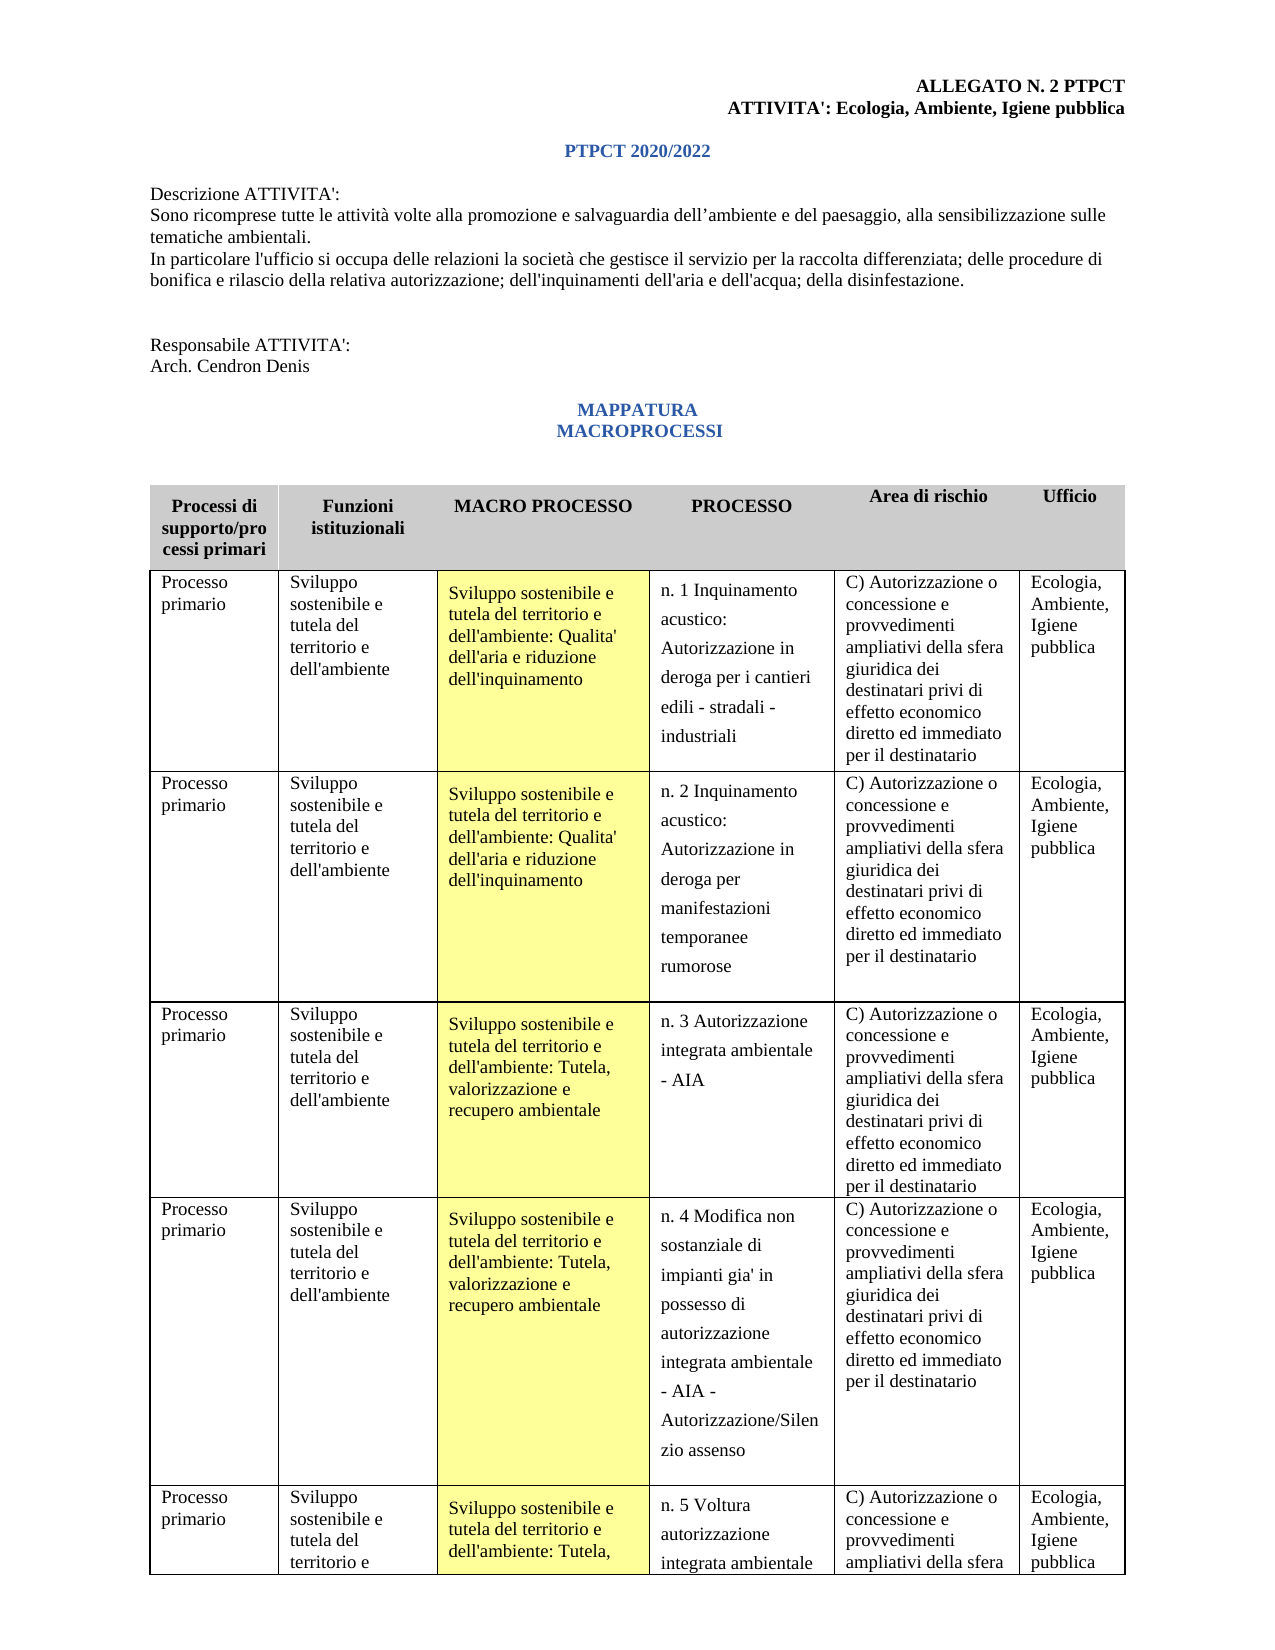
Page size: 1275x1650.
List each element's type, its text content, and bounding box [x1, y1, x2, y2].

text ATTIVITA': Ecologia, Ambiente, Igiene pubblica [150, 97, 1125, 118]
table_cell Processo primario [151, 1003, 278, 1197]
table_header Area di rischio [834, 485, 1019, 570]
table_cell n. 2 Inquinamento acustico: Autorizzazione in deroga per manifestazioni temporanee rumorose [650, 772, 834, 1001]
text Sono ricomprese tutte le attività volte alla promozione e salvaguardia dell’ambiente e del paesaggio, alla sensibilizzazione sulle tematiche ambientali. [150, 204, 1125, 247]
text MACROPROCESSI [150, 420, 1125, 442]
table_cell n. 1 Inquinamento acustico: Autorizzazione in deroga per i cantieri edili - stradali - industriali [650, 571, 834, 771]
table_cell C) Autorizzazione o concessione e provvedimenti ampliativi della sfera giuridica dei destinatari privi di effetto economico diretto ed immediato per il destinatario [835, 1198, 1019, 1485]
table_cell Processo primario [151, 571, 278, 771]
table_cell n. 4 Modifica non sostanziale di impianti gia' in possesso di autorizzazione integrata ambientale - AIA - Autorizzazione/Silenzio assenso [650, 1198, 834, 1485]
text PTPCT 2020/2022 [150, 140, 1125, 161]
table_cell Processo primario [151, 1486, 278, 1574]
table_cell Sviluppo sostenibile e tutela del territorio e dell'ambiente: Tutela, valorizzazione e recupero ambientale [438, 1198, 649, 1485]
table_cell Sviluppo sostenibile e tutela del territorio e dell'ambiente [279, 1198, 437, 1485]
table_cell Sviluppo sostenibile e tutela del territorio e dell'ambiente [279, 571, 437, 771]
table_cell Processo primario [151, 1198, 278, 1485]
table_cell Sviluppo sostenibile e tutela del territorio e dell'ambiente: Tutela, valorizzazione e recupero ambientale [438, 1003, 649, 1197]
table_cell Sviluppo sostenibile e tutela del territorio e dell'ambiente [279, 1003, 437, 1197]
table_cell Sviluppo sostenibile e tutela del territorio e [279, 1486, 437, 1574]
text ALLEGATO N. 2 PTPCT [150, 75, 1125, 97]
text Arch. Cendron Denis [150, 355, 1125, 377]
table_header Funzioni istituzionali [279, 485, 437, 570]
text Descrizione ATTIVITA': [150, 183, 1125, 204]
table_cell Ecologia, Ambiente, Igiene pubblica [1020, 1198, 1124, 1485]
table_cell Ecologia, Ambiente, Igiene pubblica [1020, 1486, 1124, 1574]
table_header PROCESSO [649, 485, 834, 570]
table_cell Ecologia, Ambiente, Igiene pubblica [1020, 571, 1124, 771]
text Responsabile ATTIVITA': [150, 334, 1125, 355]
table_cell Sviluppo sostenibile e tutela del territorio e dell'ambiente: Qualita' dell'aria e riduzione dell'inquinamento [438, 571, 649, 771]
table_cell C) Autorizzazione o concessione e provvedimenti ampliativi della sfera [835, 1486, 1019, 1574]
table_header Ufficio [1019, 485, 1125, 570]
table_cell n. 5 Voltura autorizzazione integrata ambientale [650, 1486, 834, 1574]
table_cell Sviluppo sostenibile e tutela del territorio e dell'ambiente: Tutela, [438, 1486, 649, 1574]
table_cell Sviluppo sostenibile e tutela del territorio e dell'ambiente: Qualita' dell'aria e riduzione dell'inquinamento [438, 772, 649, 1001]
text MAPPATURA [150, 398, 1125, 420]
table_cell C) Autorizzazione o concessione e provvedimenti ampliativi della sfera giuridica dei destinatari privi di effetto economico diretto ed immediato per il destinatario [835, 772, 1019, 1001]
table_cell Ecologia, Ambiente, Igiene pubblica [1020, 1003, 1124, 1197]
table_header MACRO PROCESSO [437, 485, 649, 570]
table_cell Ecologia, Ambiente, Igiene pubblica [1020, 772, 1124, 1001]
table_cell C) Autorizzazione o concessione e provvedimenti ampliativi della sfera giuridica dei destinatari privi di effetto economico diretto ed immediato per il destinatario [835, 571, 1019, 771]
table_header Processi di supporto/processi primari [150, 485, 278, 570]
table_cell n. 3 Autorizzazione integrata ambientale - AIA [650, 1003, 834, 1197]
table_cell C) Autorizzazione o concessione e provvedimenti ampliativi della sfera giuridica dei destinatari privi di effetto economico diretto ed immediato per il destinatario [835, 1003, 1019, 1197]
table_cell Processo primario [151, 772, 278, 1001]
table_cell Sviluppo sostenibile e tutela del territorio e dell'ambiente [279, 772, 437, 1001]
text In particolare l'ufficio si occupa delle relazioni la società che gestisce il servizio per la raccolta differenziata; delle procedure di bonifica e rilascio della relativa autorizzazione; dell'inquinamenti dell'aria e dell'acqua; della disinfestazione. [150, 247, 1125, 291]
